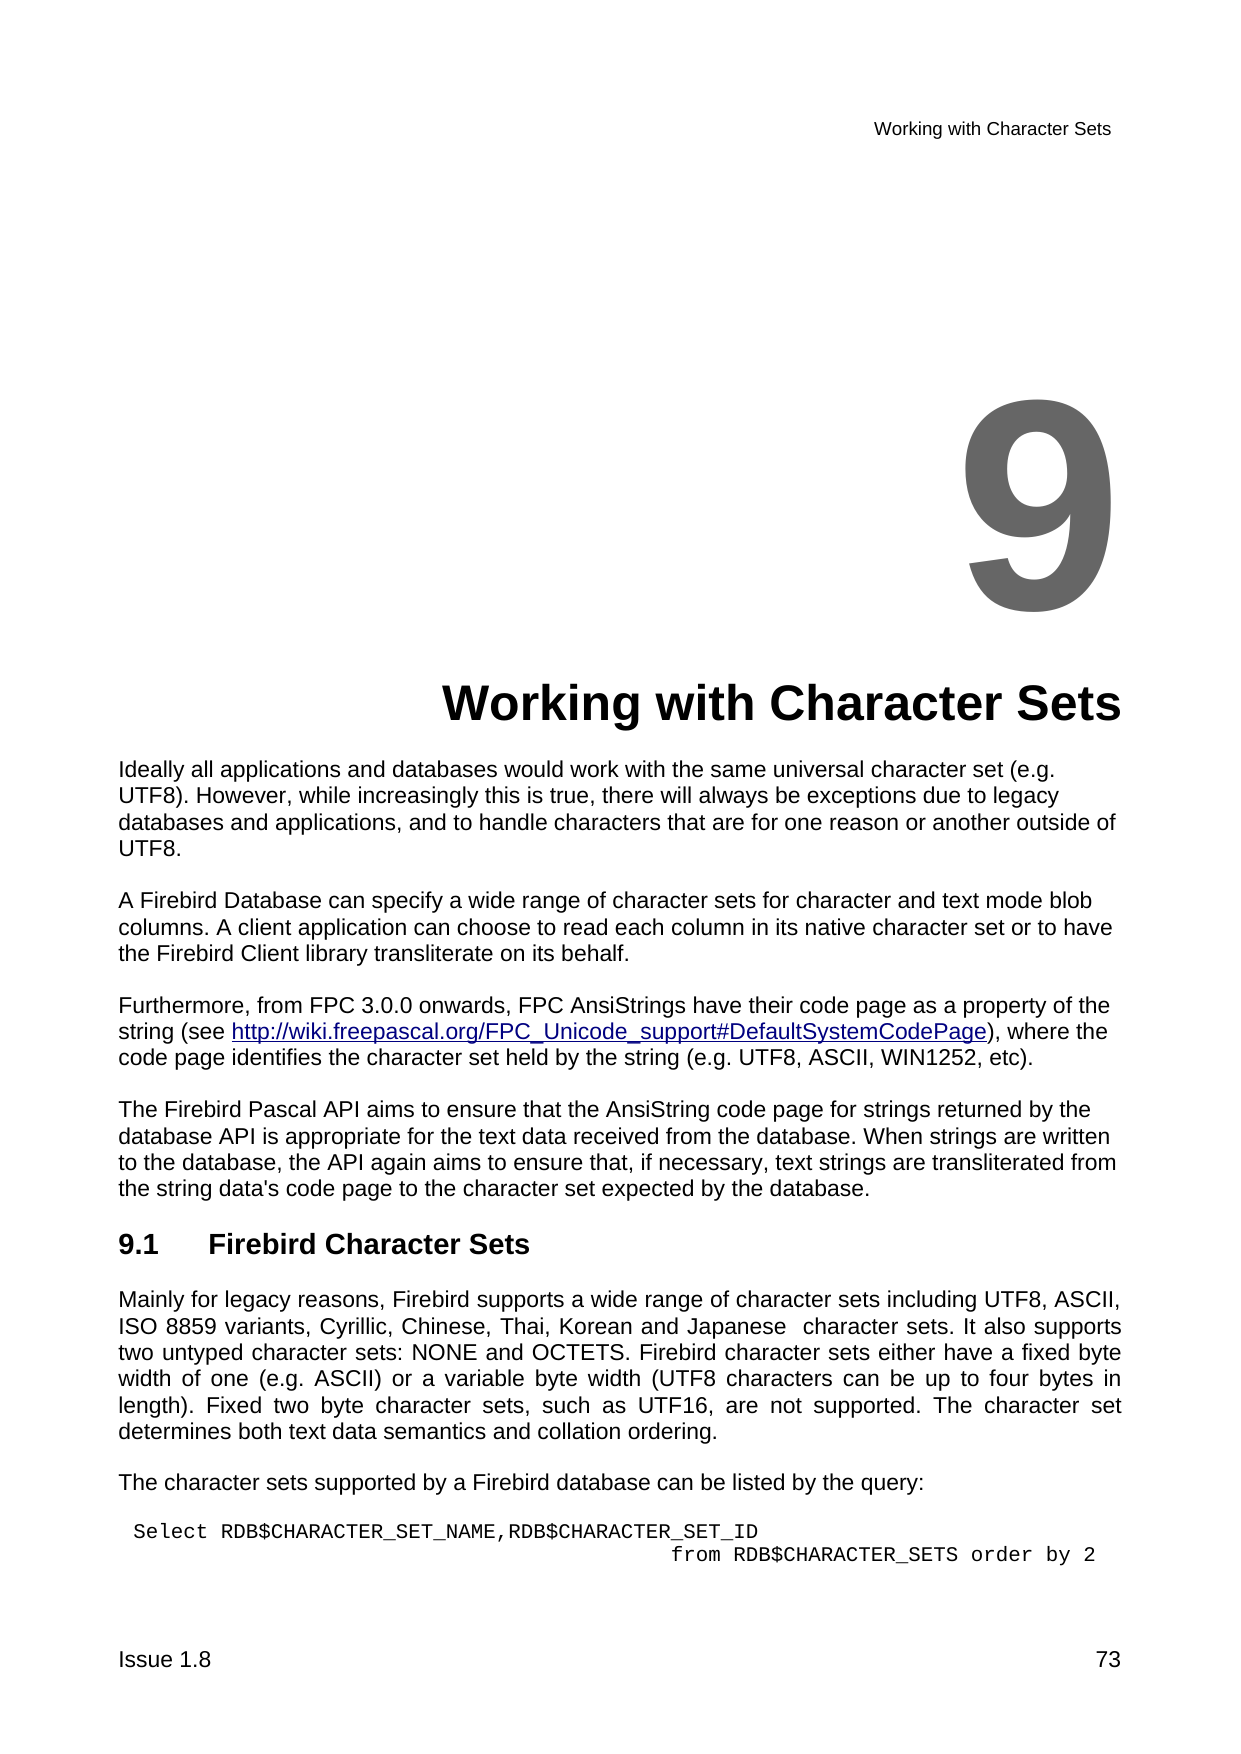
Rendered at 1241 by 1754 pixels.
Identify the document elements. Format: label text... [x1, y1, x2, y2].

subtitle Working with Character Sets [81, 328, 1122, 731]
subtitle Firebird Character Sets [118, 1227, 1122, 1261]
text from RDB$CHARACTER_SETS order by 2 [133, 1544, 1122, 1568]
text Mainly for legacy reasons, Firebird supports a wide range of character sets including UTF8, ASCII, ISO 8859 variants, Cyrillic, Chinese, Thai, Korean and Japanese character sets. It also supports two untyped character sets: NONE and OCTETS. Firebird character sets either have a fixed byte width of one (e.g. ASCII) or a variable byte width (UTF8 characters can be up to four bytes in length). Fixed two byte character sets, such as UTF16, are not supported. The character set determines both text data semantics and collation ordering. [118, 1286, 1122, 1444]
text The character sets supported by a Firebird database can be listed by the query: [118, 1469, 1122, 1496]
text The Firebird Pascal API aims to ensure that the AnsiString code page for strings returned by the database API is appropriate for the text data received from the database. When strings are written to the database, the API again aims to ensure that, if necessary, text strings are transliterated from the string data's code page to the character set expected by the database. [118, 1096, 1122, 1202]
text Select RDB$CHARACTER_SET_NAME,RDB$CHARACTER_SET_ID [133, 1521, 1122, 1544]
text A Firebird Database can specify a wide range of character sets for character and text mode blob columns. A client application can choose to read each column in its native character set or to have the Firebird Client library transliterate on its behalf. [118, 887, 1122, 966]
text Ideally all applications and databases would work with the same universal character set (e.g. UTF8). However, while increasingly this is true, there will always be exceptions due to legacy databases and applications, and to handle characters that are for one reason or another outside of UTF8. [118, 756, 1122, 862]
text Furthermore, from FPC 3.0.0 onwards, FPC AnsiStrings have their code page as a property of the string (see http://wiki.freepascal.org/FPC_Unicode_support#DefaultSystemCodePage), where the code page identifies the character set held by the string (e.g. UTF8, ASCII, WIN1252, etc). [118, 992, 1122, 1071]
